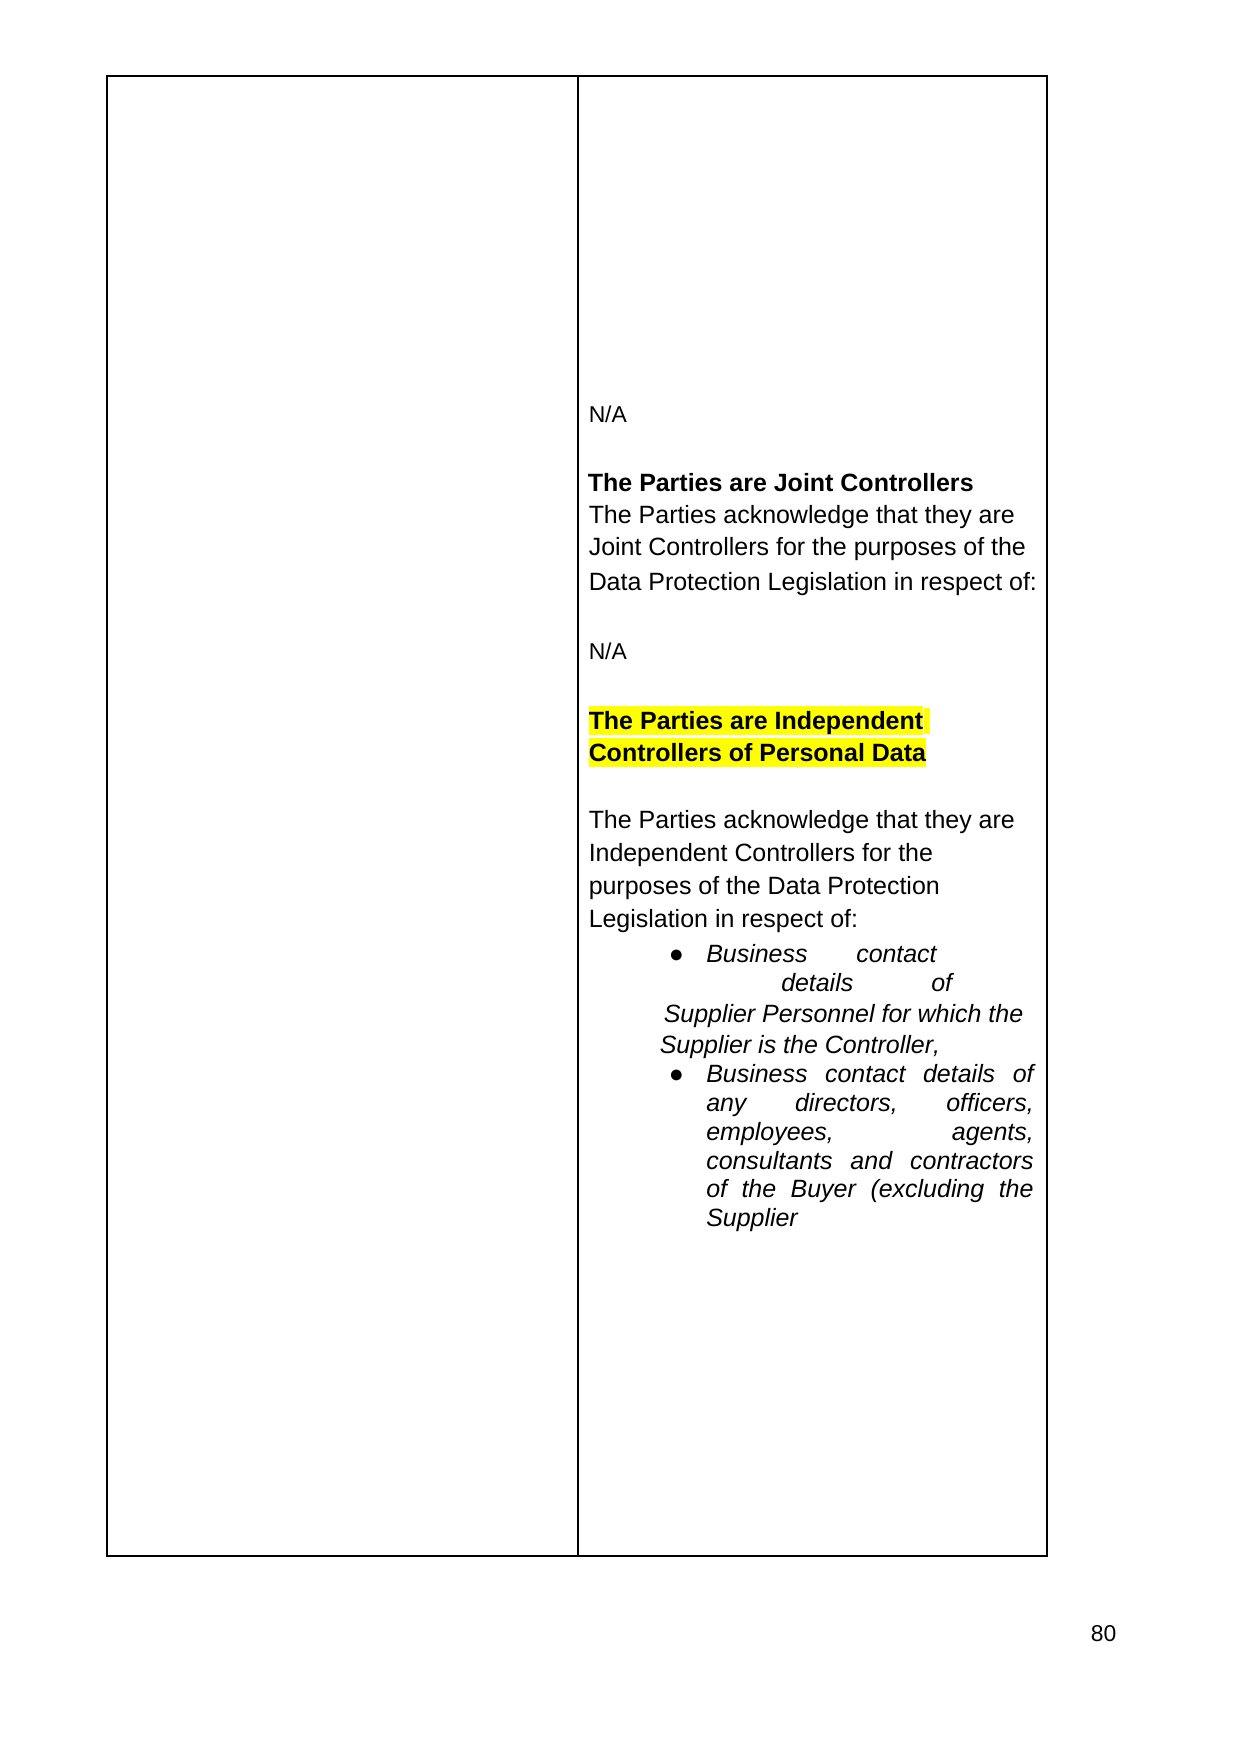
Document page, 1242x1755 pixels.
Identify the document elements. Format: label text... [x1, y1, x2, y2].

table_header [108, 77, 577, 1554]
table_header N/A The Parties are Joint Controllers The Parties acknowledge that they are Joint Controllers for the purposes of the Data Protection Legislation in respect of: N/A The Parties are Independent Controllers of Personal Data The Parties acknowledge that they are Independent Controllers for the purposes of the Data Protection Legislation in respect of: Business contact details of Supplier Personnel for which the Supplier is the Controller, Business contact details of any directors, officers, employees, agents, consultants and contractors of the Buyer (excluding the Supplier [579, 77, 1046, 1554]
